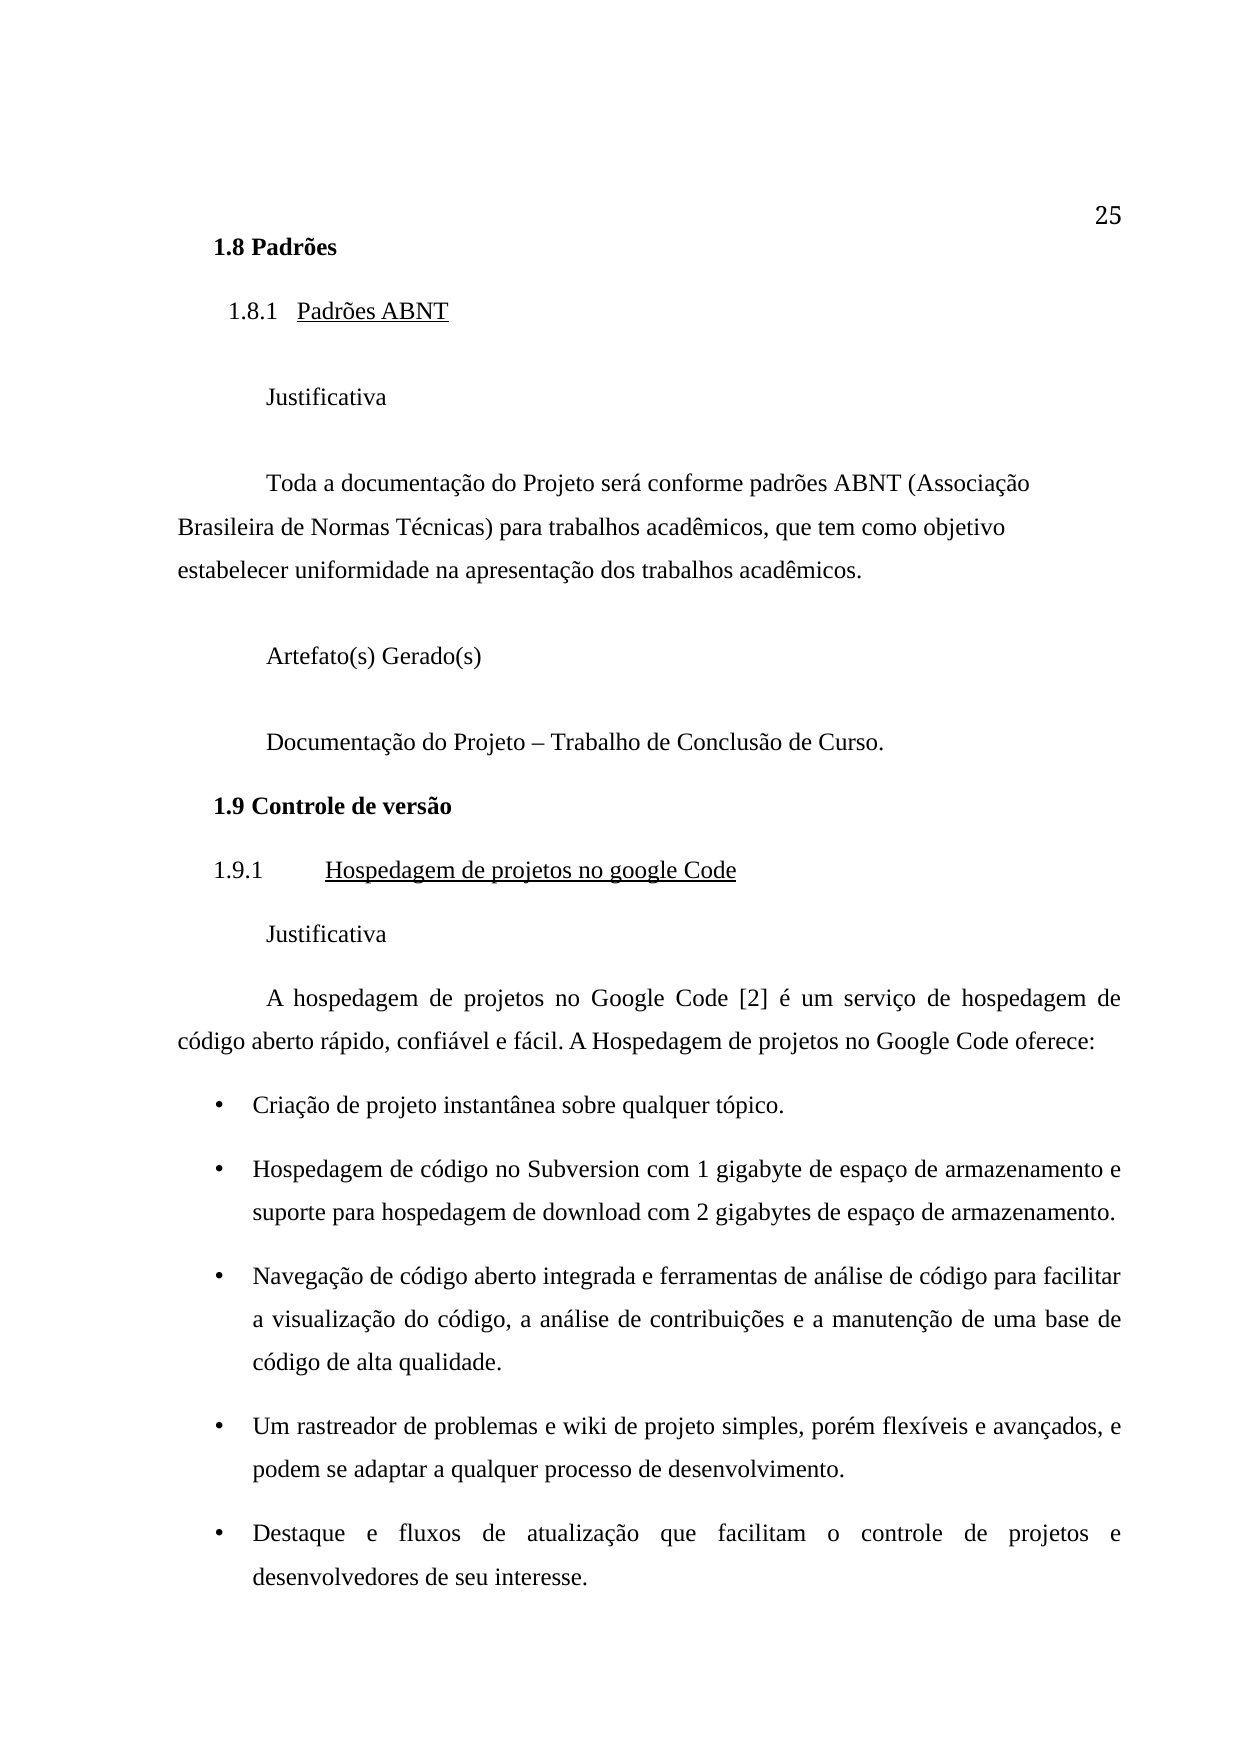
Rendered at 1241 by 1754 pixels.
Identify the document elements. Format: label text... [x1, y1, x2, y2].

subtitle Padrões [207, 232, 1122, 261]
list Um rastreador de problemas e wiki de projeto simples, porém flexíveis e avançados, e podem se adaptar a qualquer processo de desenvolvimento. [215, 1411, 1122, 1483]
list Destaque e fluxos de atualização que facilitam o controle de projetos e desenvolvedores de seu interesse. [215, 1518, 1122, 1590]
text Justificativa [177, 919, 1122, 948]
text Documentação do Projeto – Trabalho de Conclusão de Curso. [177, 727, 1122, 756]
text Artefato(s) Gerado(s) [177, 641, 1122, 670]
list Criação de projeto instantânea sobre qualquer tópico. [215, 1090, 1122, 1119]
list Hospedagem de código no Subversion com 1 gigabyte de espaço de armazenamento e suporte para hospedagem de download com 2 gigabytes de espaço de armazenamento. [215, 1154, 1122, 1226]
subtitle Controle de versão [207, 791, 1122, 820]
subtitle Padrões ABNT [222, 296, 1122, 325]
subtitle Hospedagem de projetos no google Code [207, 855, 1122, 884]
text A hospedagem de projetos no Google Code [2] é um serviço de hospedagem de código aberto rápido, confiável e fácil. A Hospedagem de projetos no Google Code oferece: [177, 983, 1122, 1055]
text Justificativa [177, 382, 1122, 411]
text Toda a documentação do Projeto será conforme padrões ABNT (Associação Brasileira de Normas Técnicas) para trabalhos acadêmicos, que tem como objetivo estabelecer uniformidade na apresentação dos trabalhos acadêmicos. [177, 468, 1122, 583]
list Navegação de código aberto integrada e ferramentas de análise de código para facilitar a visualização do código, a análise de contribuições e a manutenção de uma base de código de alta qualidade. [215, 1261, 1122, 1376]
